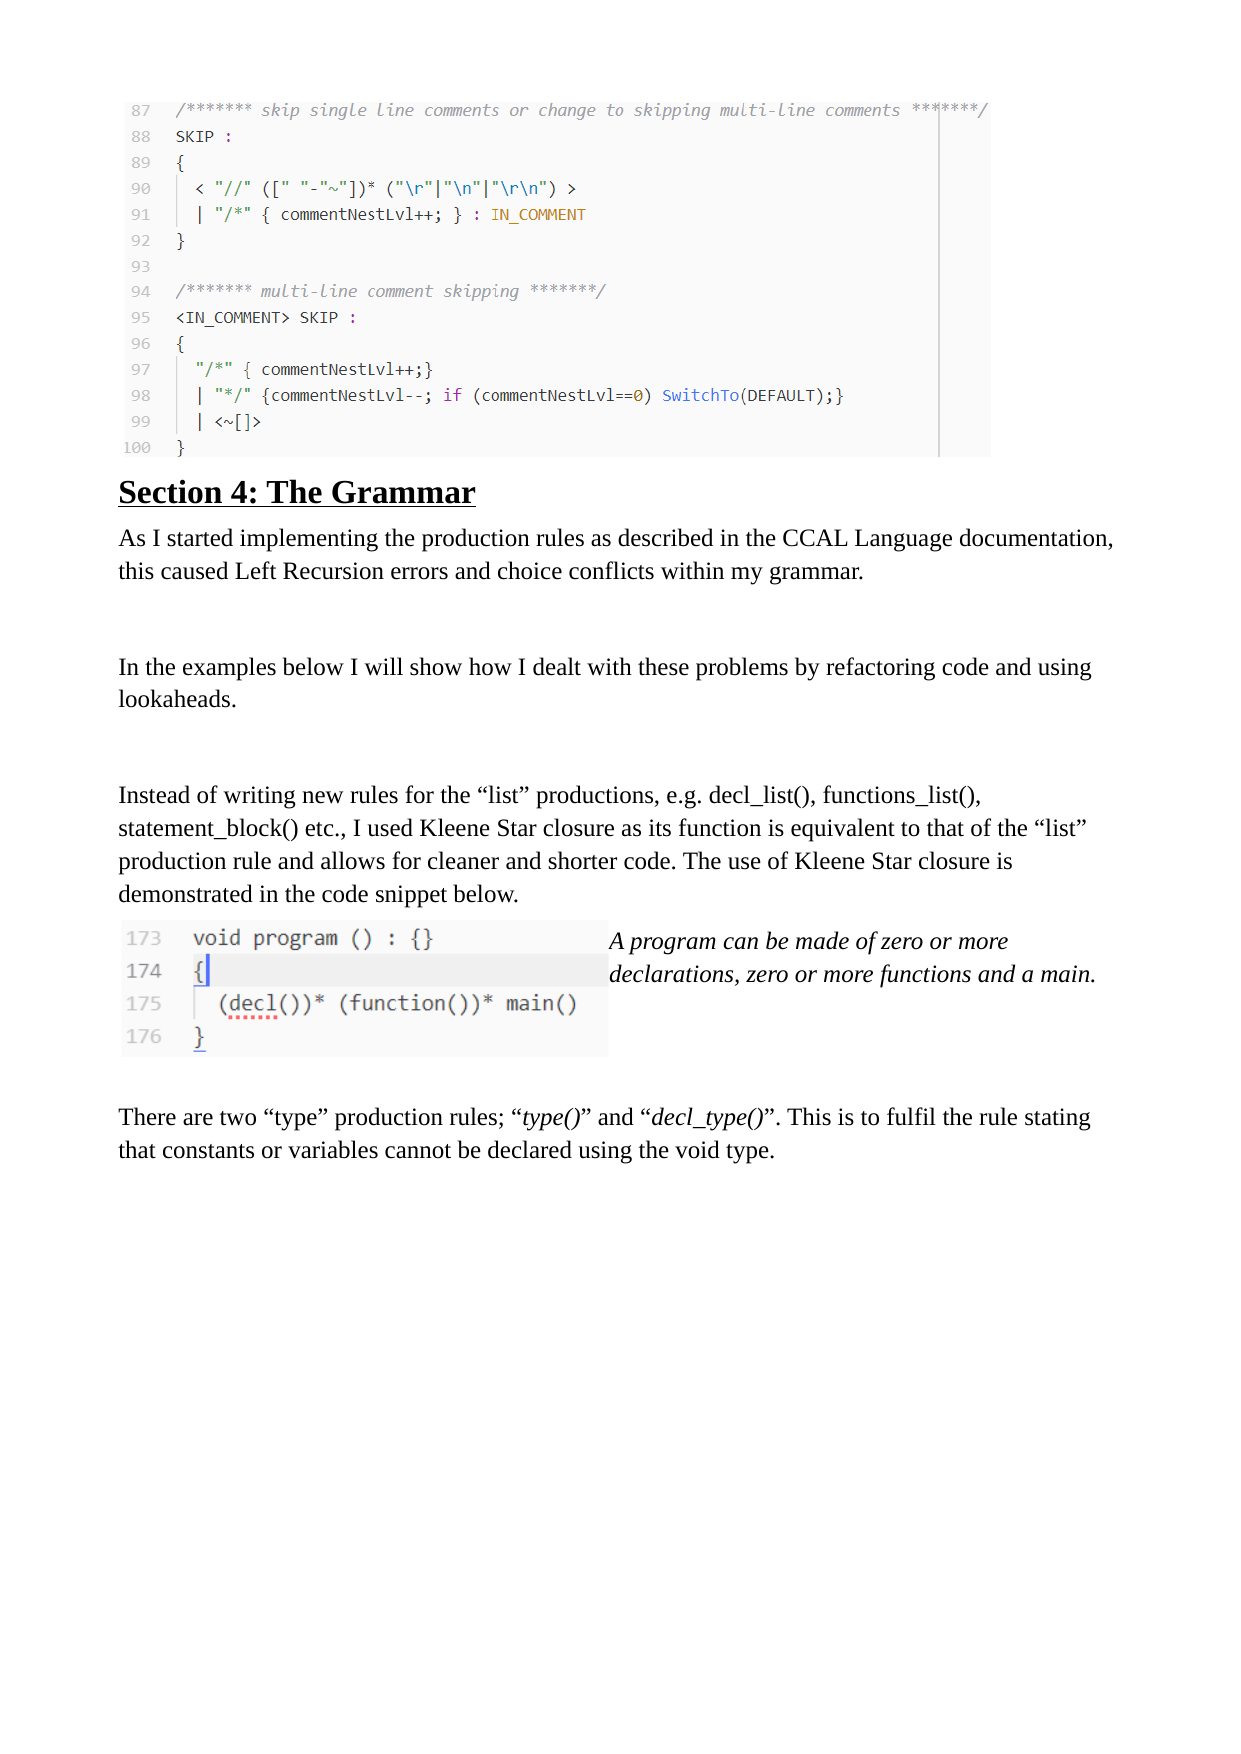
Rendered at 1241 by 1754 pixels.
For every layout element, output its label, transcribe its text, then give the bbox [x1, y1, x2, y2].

text There are two “type” production rules; “type()” and “decl_type()”. This is to fulfil the rule stating that constants or variables cannot be declared using the void type. [118, 1102, 1122, 1164]
picture [121, 920, 609, 1057]
text In the examples below I will show how I dealt with these problems by refactoring code and using lookaheads. [118, 652, 1122, 713]
text Instead of writing new rules for the “list” productions, e.g. decl_list(), functions_list(), statement_block() etc., I used Kleene Star closure as its function is equivalent to that of the “list” production rule and allows for cleaner and shorter code. The use of Kleene Star closure is demonstrated in the code snippet below. [118, 780, 1122, 908]
subtitle Section 4: The Grammar [118, 472, 1122, 511]
picture [124, 102, 991, 457]
text As I started implementing the production rules as described in the CCAL Language documentation, this caused Left Recursion errors and choice conflicts within my grammar. [118, 523, 1122, 585]
text A program can be made of zero or more declarations, zero or more functions and a main. [609, 926, 1122, 988]
